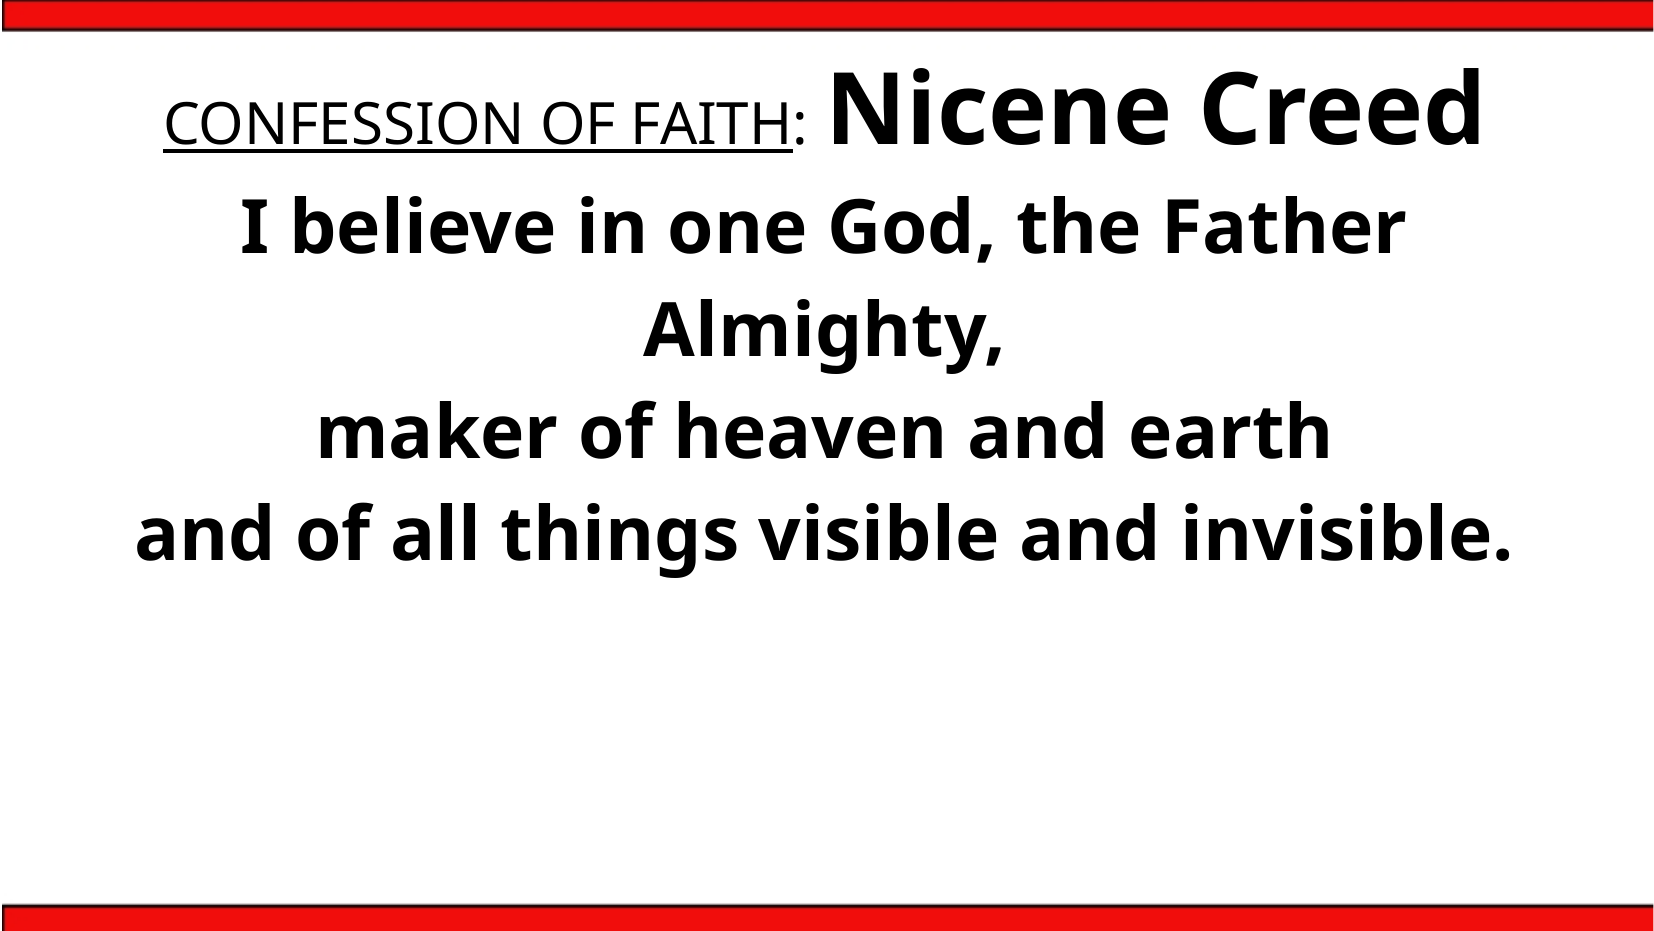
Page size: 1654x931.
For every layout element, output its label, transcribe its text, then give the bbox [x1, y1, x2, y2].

text_box CONFESSION OF FAITH: Nicene Creed I believe in one God, the Father Almighty, maker of heaven and earth and of all things visible and invisible. [60, 30, 1591, 448]
picture [2, 0, 1654, 931]
